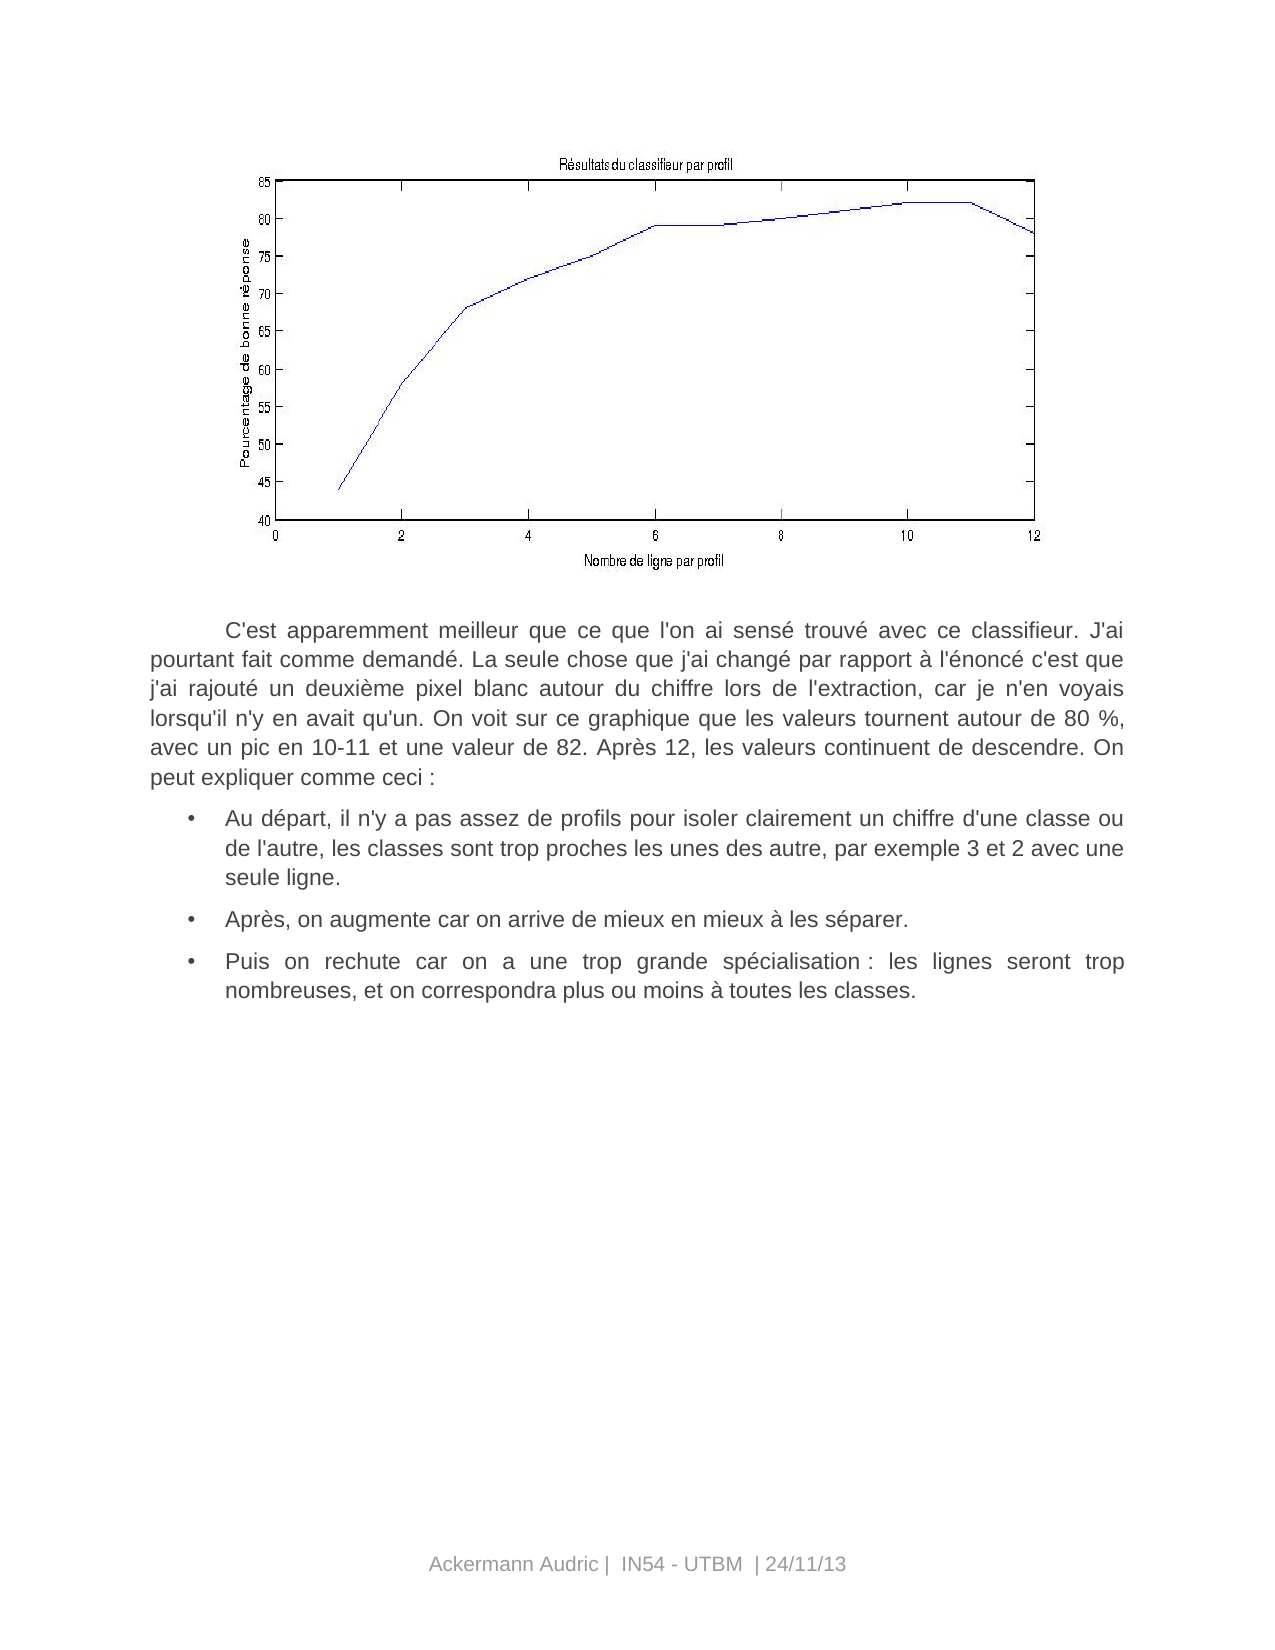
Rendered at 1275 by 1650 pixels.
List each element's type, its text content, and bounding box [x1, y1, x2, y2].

subtitle Puis on rechute car on a une trop grande spécialisation : les lignes seront trop nombreuses, et on correspondra plus ou moins à toutes les classes. [187, 948, 1125, 1003]
subtitle Après, on augmente car on arrive de mieux en mieux à les séparer. [187, 907, 1125, 932]
subtitle Au départ, il n'y a pas assez de profils pour isoler clairement un chiffre d'une classe ou de l'autre, les classes sont trop proches les unes des autre, par exemple 3 et 2 avec une seule ligne. [187, 806, 1125, 890]
subtitle C'est apparemment meilleur que ce que l'on ai sensé trouvé avec ce classifieur. J'ai pourtant fait comme demandé. La seule chose que j'ai changé par rapport à l'énoncé c'est que j'ai rajouté un deuxième pixel blanc autour du chiffre lors de l'extraction, car je n'en voyais lorsqu'il n'y en avait qu'un. On voit sur ce graphique que les valeurs tournent autour de 80 %, avec un pic en 10-11 et une valeur de 82. Après 12, les valeurs continuent de descendre. On peut expliquer comme ceci : [150, 617, 1125, 790]
picture [148, 150, 1127, 572]
